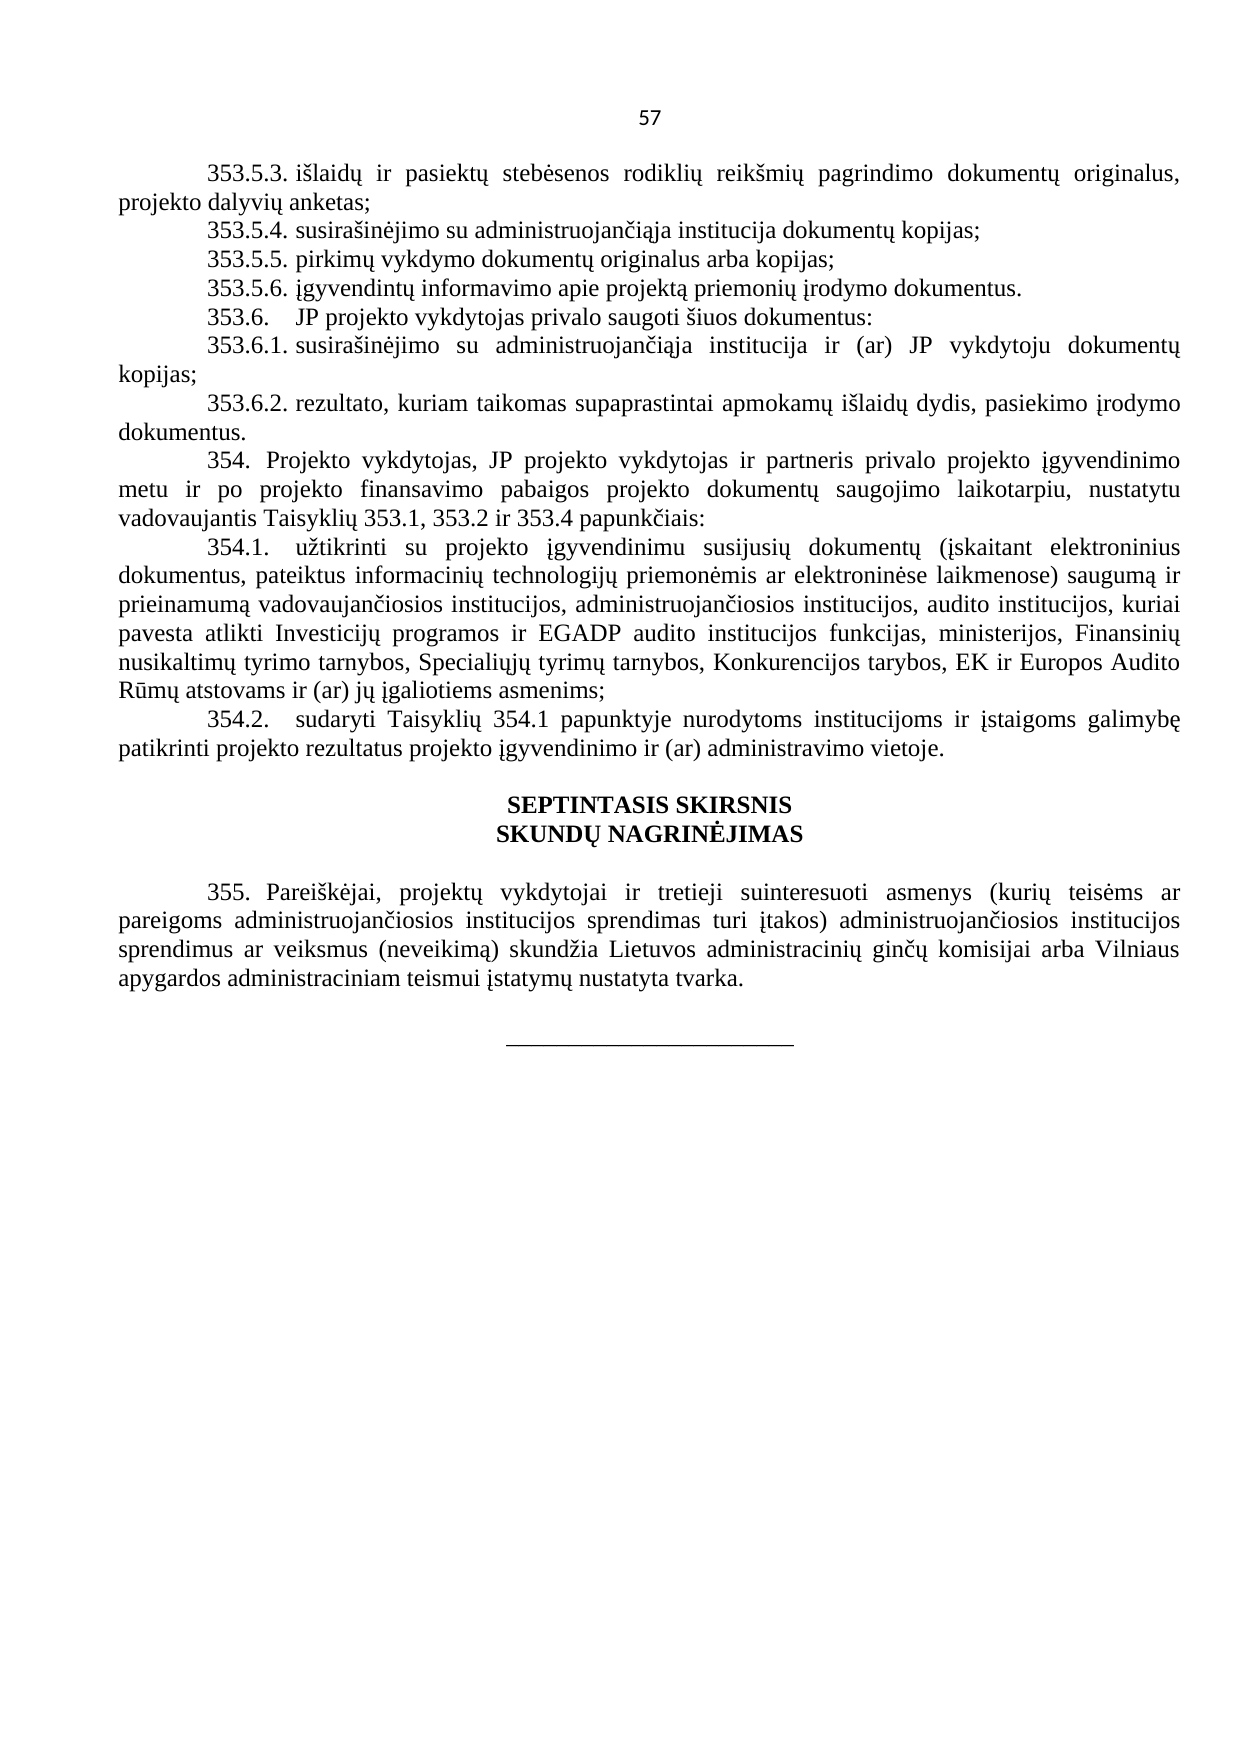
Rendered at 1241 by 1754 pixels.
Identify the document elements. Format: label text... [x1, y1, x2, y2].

text 354.2. sudaryti Taisyklių 354.1 papunktyje nurodytoms institucijoms ir įstaigoms galimybę patikrinti projekto rezultatus projekto įgyvendinimo ir (ar) administravimo vietoje. [118, 704, 1181, 762]
text 353.5.5. pirkimų vykdymo dokumentų originalus arba kopijas; [118, 244, 1181, 273]
text 353.6.2. rezultato, kuriam taikomas supaprastintai apmokamų išlaidų dydis, pasiekimo įrodymo dokumentus. [118, 388, 1181, 445]
text 354.1. užtikrinti su projekto įgyvendinimu susijusių dokumentų (įskaitant elektroninius dokumentus, pateiktus informacinių technologijų priemonėmis ar elektroninėse laikmenose) saugumą ir prieinamumą vadovaujančiosios institucijos, administruojančiosios institucijos, audito institucijos, kuriai pavesta atlikti Investicijų programos ir EGADP audito institucijos funkcijas, ministerijos, Finansinių nusikaltimų tyrimo tarnybos, Specialiųjų tyrimų tarnybos, Konkurencijos tarybos, EK ir Europos Audito Rūmų atstovams ir (ar) jų įgaliotiems asmenims; [118, 532, 1181, 704]
subtitle SEPTINTASIS SKIRSNIS [118, 790, 1181, 819]
text 355. Pareiškėjai, projektų vykdytojai ir tretieji suinteresuoti asmenys (kurių teisėms ar pareigoms administruojančiosios institucijos sprendimas turi įtakos) administruojančiosios institucijos sprendimus ar veiksmus (neveikimą) skundžia Lietuvos administracinių ginčų komisijai arba Vilniaus apygardos administraciniam teismui įstatymų nustatyta tvarka. [118, 877, 1181, 992]
subtitle SKUNDŲ NAGRINĖJIMAS [118, 819, 1181, 848]
text 353.5.4. susirašinėjimo su administruojančiąja institucija dokumentų kopijas; [118, 215, 1181, 244]
text 353.6.1. susirašinėjimo su administruojančiąja institucija ir (ar) JP vykdytoju dokumentų kopijas; [118, 330, 1181, 388]
text 353.6. JP projekto vykdytojas privalo saugoti šiuos dokumentus: [118, 302, 1181, 330]
text 353.5.6. įgyvendintų informavimo apie projektą priemonių įrodymo dokumentus. [118, 273, 1181, 302]
text 354. Projekto vykdytojas, JP projekto vykdytojas ir partneris privalo projekto įgyvendinimo metu ir po projekto finansavimo pabaigos projekto dokumentų saugojimo laikotarpiu, nustatytu vadovaujantis Taisyklių 353.1, 353.2 ir 353.4 papunkčiais: [118, 445, 1181, 532]
text _______________________ [118, 1020, 1181, 1049]
text 353.5.3. išlaidų ir pasiektų stebėsenos rodiklių reikšmių pagrindimo dokumentų originalus, projekto dalyvių anketas; [118, 158, 1181, 215]
